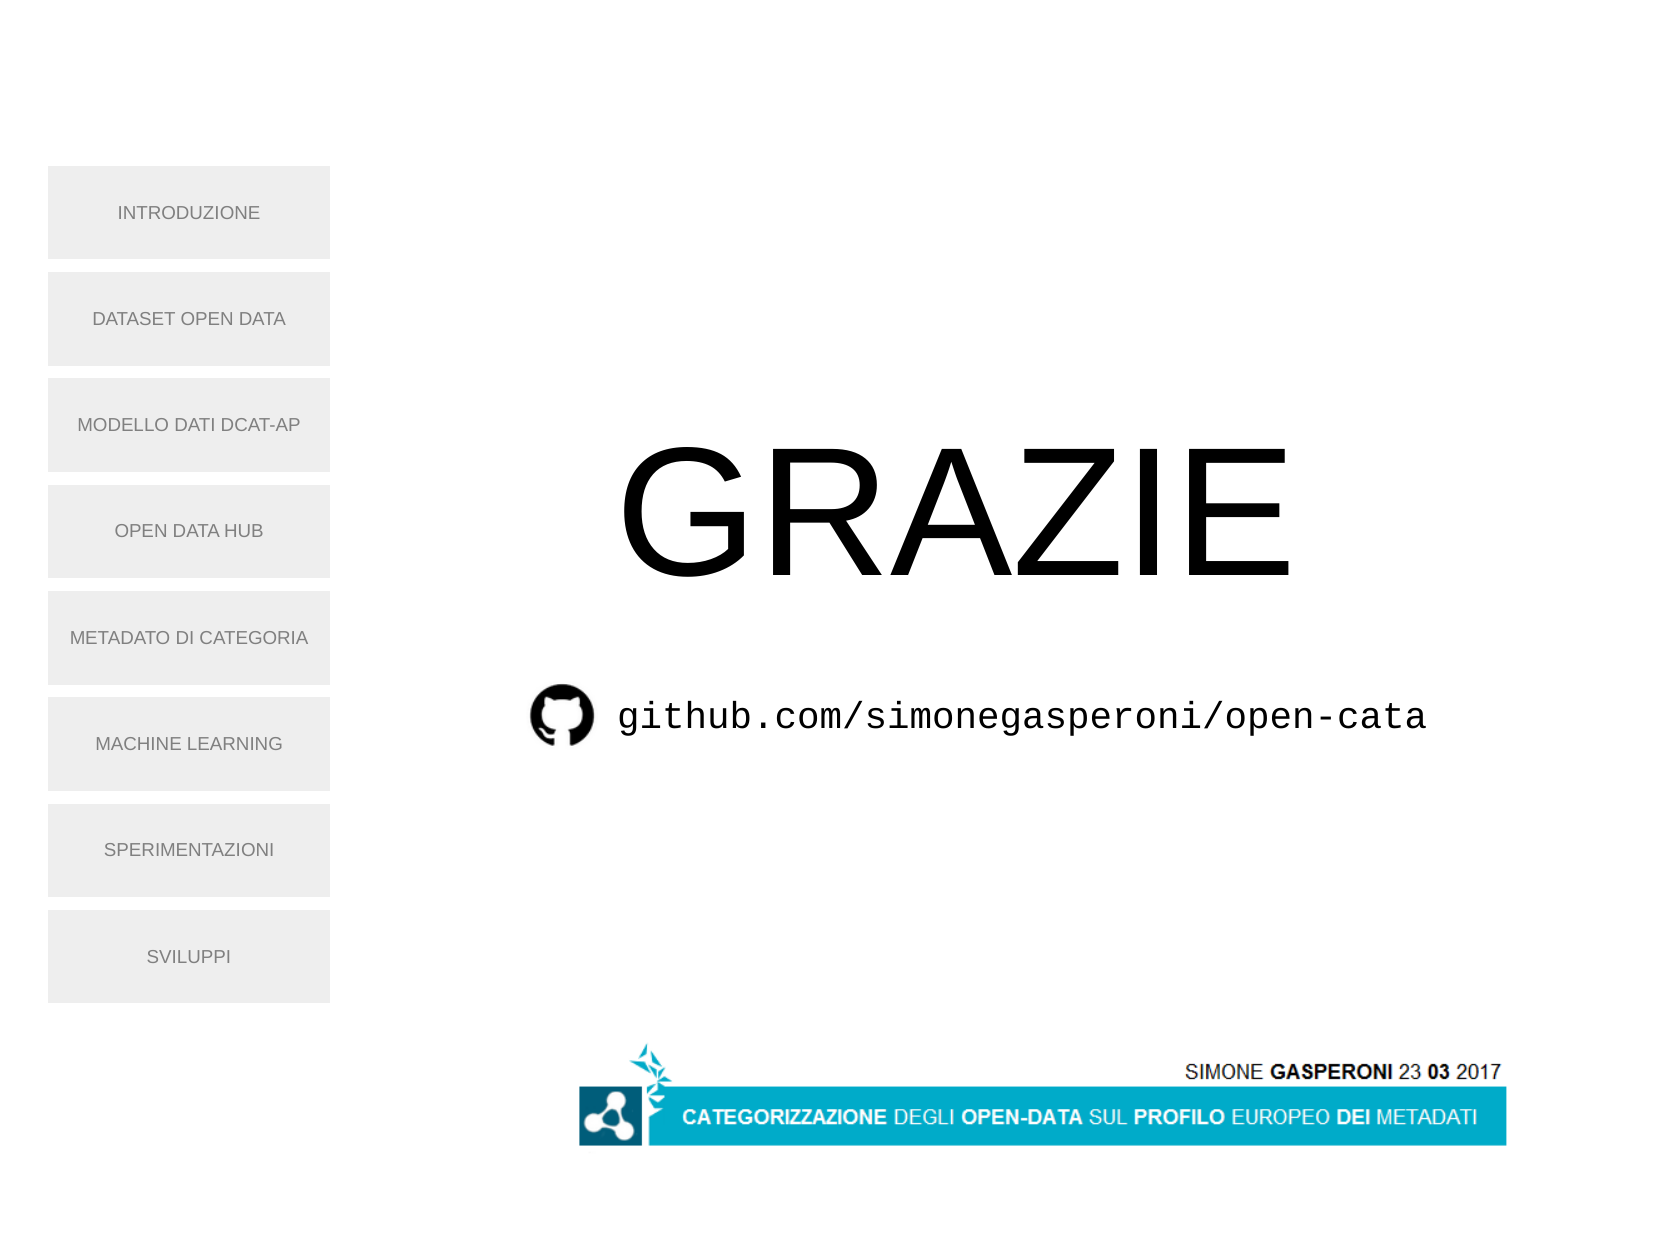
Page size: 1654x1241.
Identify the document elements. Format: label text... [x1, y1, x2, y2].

text_box GRAZIE [129, 401, 1654, 721]
text_box github.com/simonegasperoni/open-cata [603, 721, 1623, 745]
text_box MODELLO DATI DCAT-AP [47, 377, 331, 473]
text_box SVILUPPI [47, 909, 331, 1004]
text_box SPERIMENTAZIONI [47, 803, 331, 898]
picture [557, 1039, 1524, 1157]
text_box MACHINE LEARNING [47, 696, 331, 792]
text_box OPEN DATA HUB [47, 484, 331, 579]
text_box METADATO DI CATEGORIA [47, 590, 331, 686]
text_box INTRODUZIONE [47, 165, 331, 260]
picture [519, 673, 603, 756]
text_box DATASET OPEN DATA [47, 271, 331, 367]
